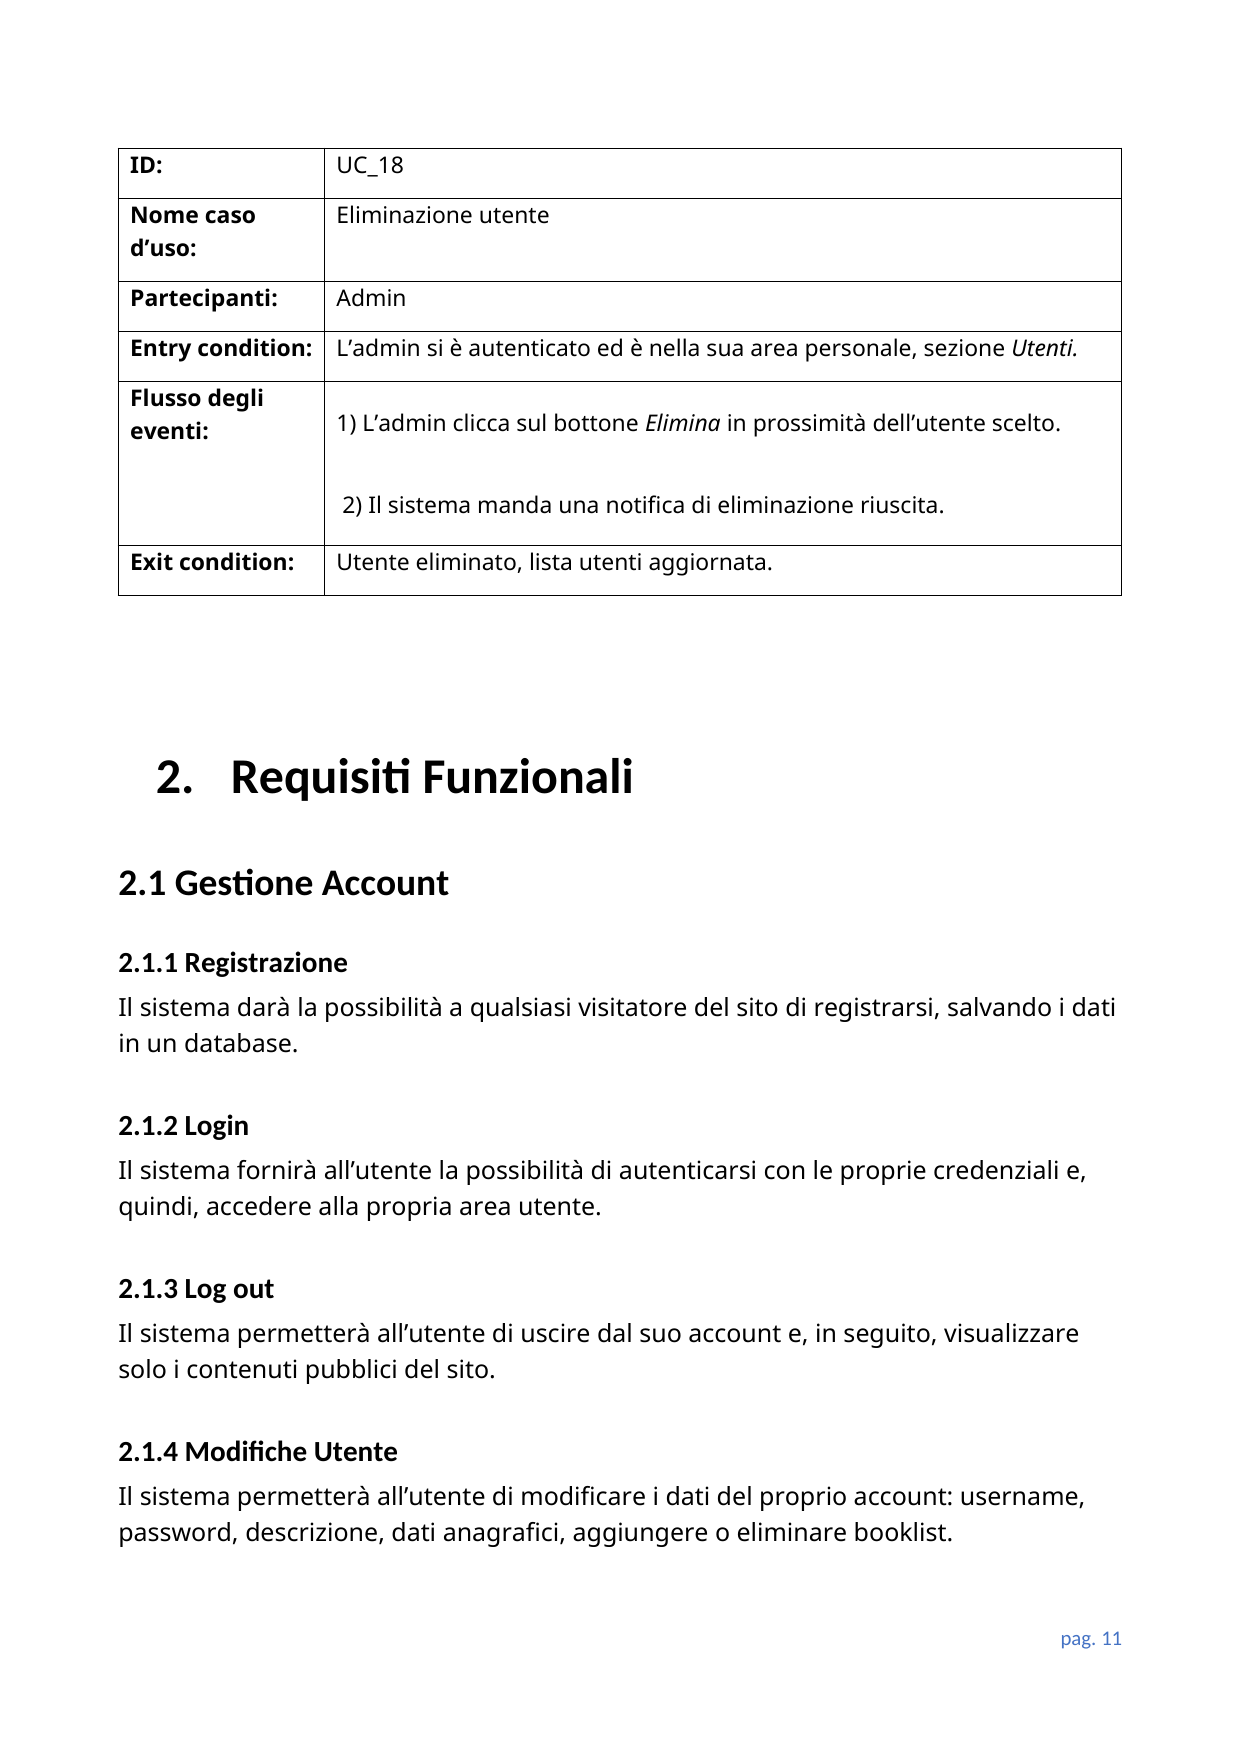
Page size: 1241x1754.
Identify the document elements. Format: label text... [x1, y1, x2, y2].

subtitle 2.1.3 Log out [118, 1270, 1122, 1306]
table_cell Flusso degli eventi: [119, 382, 324, 545]
table_header ID: [119, 149, 324, 198]
list Requisiti Funzionali [156, 744, 1122, 806]
table_cell Exit condition: [119, 546, 324, 595]
subtitle 2.1 Gestione Account [118, 858, 1122, 904]
subtitle 2.1.1 Registrazione [118, 944, 1122, 980]
table_cell Entry condition: [119, 332, 324, 381]
subtitle 2.1.4 Modifiche Utente [118, 1433, 1122, 1469]
text Il sistema permetterà all’utente di uscire dal suo account e, in seguito, visualizzare solo i contenuti pubblici del sito. [118, 1316, 1122, 1386]
table_header UC_18 [325, 149, 1121, 198]
table_cell L’admin si è autenticato ed è nella sua area personale, sezione Utenti. [325, 332, 1121, 381]
table_cell Nome caso d’uso: [119, 199, 324, 281]
table_cell Partecipanti: [119, 282, 324, 331]
text Il sistema permetterà all’utente di modificare i dati del proprio account: username, password, descrizione, dati anagrafici, aggiungere o eliminare booklist. [118, 1479, 1122, 1549]
text Il sistema fornirà all’utente la possibilità di autenticarsi con le proprie credenziali e, quindi, accedere alla propria area utente. [118, 1153, 1122, 1223]
table_cell Utente eliminato, lista utenti aggiornata. [325, 546, 1121, 595]
subtitle 2.1.2 Login [118, 1107, 1122, 1143]
table_cell Eliminazione utente [325, 199, 1121, 281]
table_cell Admin [325, 282, 1121, 331]
text Il sistema darà la possibilità a qualsiasi visitatore del sito di registrarsi, salvando i dati in un database. [118, 990, 1122, 1060]
table_cell 1) L’admin clicca sul bottone Elimina in prossimità dell’utente scelto. 2) Il sistema manda una notifica di eliminazione riuscita. [325, 382, 1121, 545]
